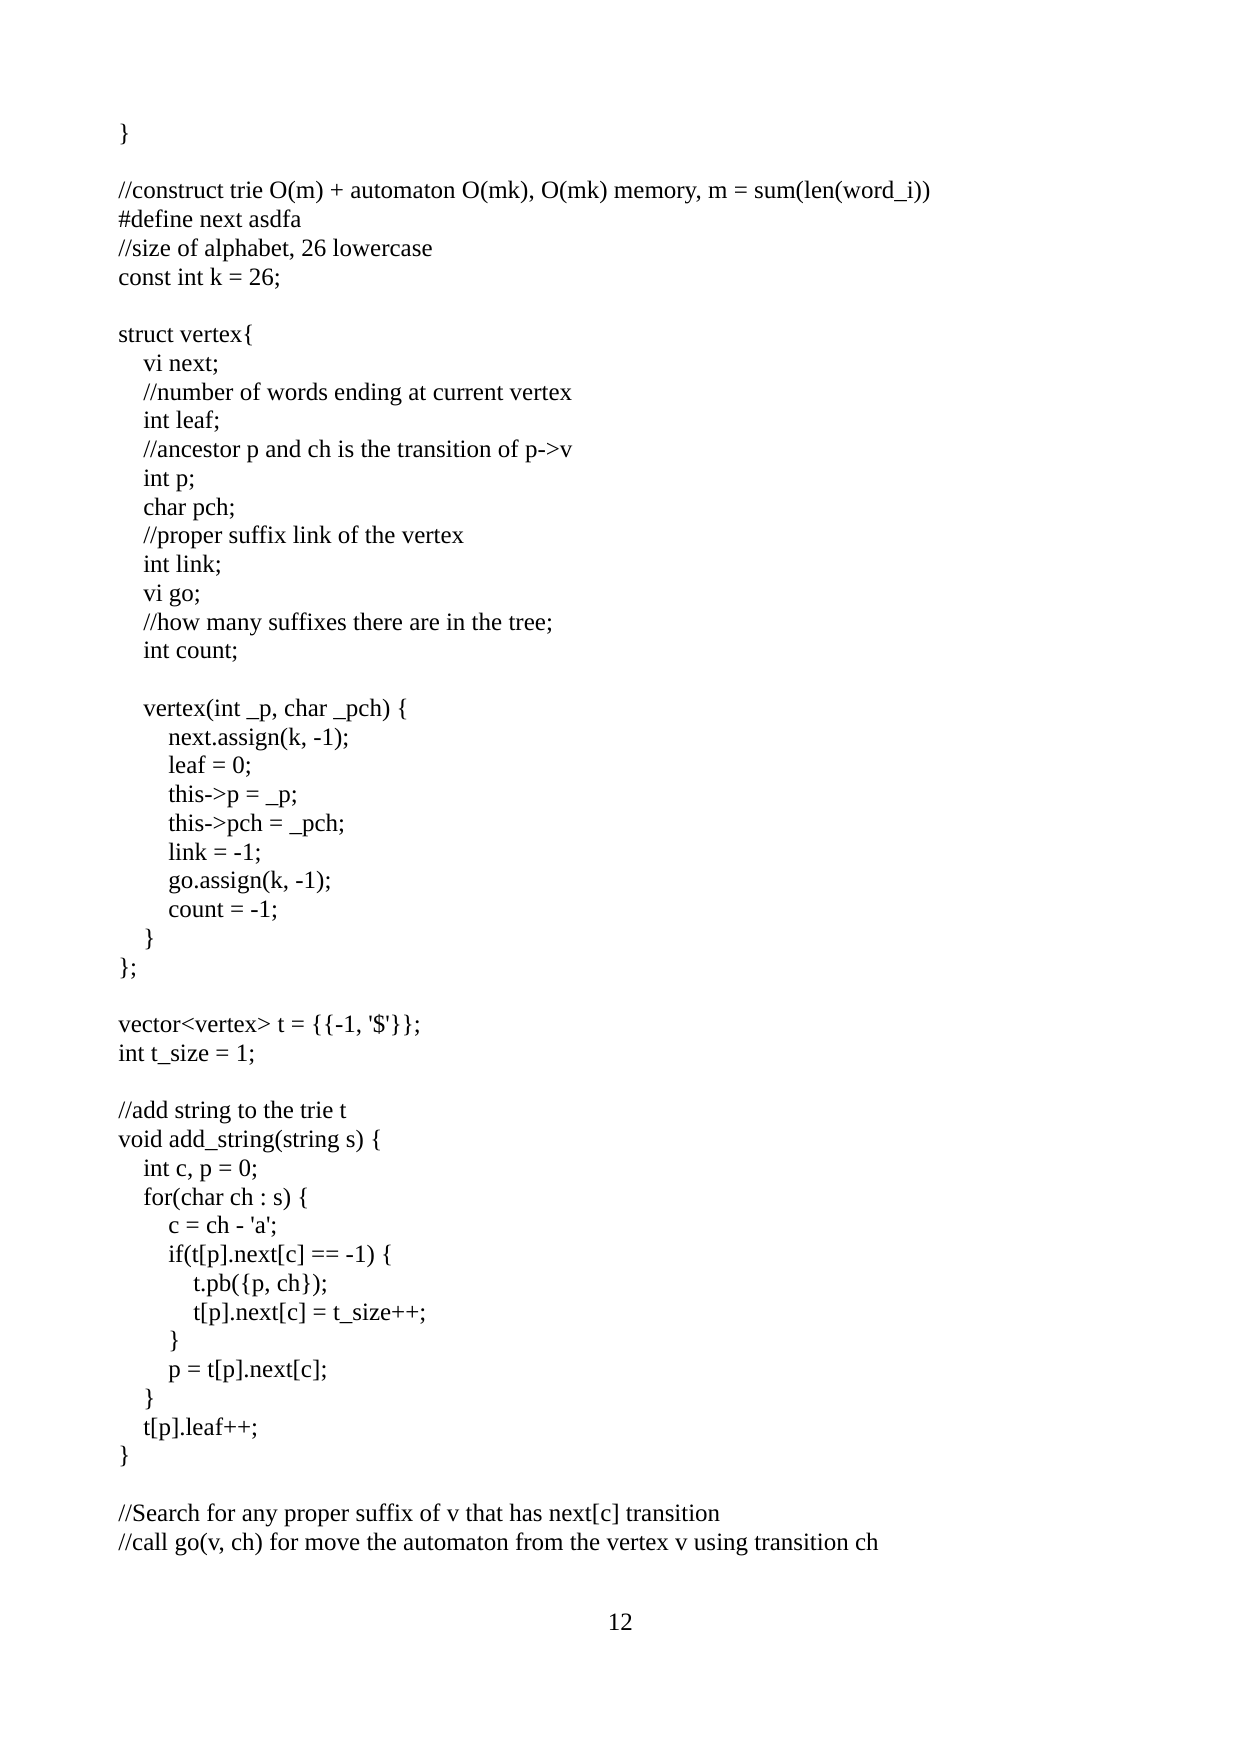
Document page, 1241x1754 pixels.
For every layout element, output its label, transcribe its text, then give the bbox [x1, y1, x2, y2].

text void add_string(string s) { [118, 1124, 1122, 1153]
text for(char ch : s) { [118, 1182, 1122, 1211]
text //add string to the trie t [118, 1096, 1122, 1124]
text } [118, 1383, 1122, 1412]
text } [118, 118, 1122, 147]
text } [118, 1441, 1122, 1469]
text }; [118, 952, 1122, 981]
text } [118, 923, 1122, 952]
text int p; [118, 463, 1122, 492]
text //proper suffix link of the vertex [118, 521, 1122, 549]
text char pch; [118, 492, 1122, 521]
text go.assign(k, -1); [118, 866, 1122, 894]
text t.pb({p, ch}); [118, 1268, 1122, 1297]
text //size of alphabet, 26 lowercase [118, 233, 1122, 262]
text #define next asdfa [118, 204, 1122, 233]
text const int k = 26; [118, 262, 1122, 291]
text this->p = _p; [118, 779, 1122, 808]
text c = ch - 'a'; [118, 1211, 1122, 1239]
text //number of words ending at current vertex [118, 377, 1122, 406]
text leaf = 0; [118, 751, 1122, 779]
text vi next; [118, 348, 1122, 377]
text struct vertex{ [118, 319, 1122, 348]
text vi go; [118, 578, 1122, 607]
text vector<vertex> t = {{-1, '$'}}; [118, 1009, 1122, 1038]
text int c, p = 0; [118, 1153, 1122, 1182]
text int leaf; [118, 406, 1122, 434]
text //how many suffixes there are in the tree; [118, 607, 1122, 636]
text link = -1; [118, 837, 1122, 866]
text } [118, 1326, 1122, 1354]
text if(t[p].next[c] == -1) { [118, 1239, 1122, 1268]
text vertex(int _p, char _pch) { [118, 693, 1122, 722]
text this->pch = _pch; [118, 808, 1122, 837]
text //Search for any proper suffix of v that has next[c] transition [118, 1498, 1122, 1527]
text p = t[p].next[c]; [118, 1354, 1122, 1383]
text int t_size = 1; [118, 1038, 1122, 1067]
text t[p].next[c] = t_size++; [118, 1297, 1122, 1326]
text count = -1; [118, 894, 1122, 923]
text //construct trie O(m) + automaton O(mk), O(mk) memory, m = sum(len(word_i)) [118, 176, 1122, 204]
text next.assign(k, -1); [118, 722, 1122, 751]
text int count; [118, 636, 1122, 664]
text t[p].leaf++; [118, 1412, 1122, 1441]
text //call go(v, ch) for move the automaton from the vertex v using transition ch [118, 1527, 1122, 1556]
text int link; [118, 549, 1122, 578]
text //ancestor p and ch is the transition of p->v [118, 434, 1122, 463]
